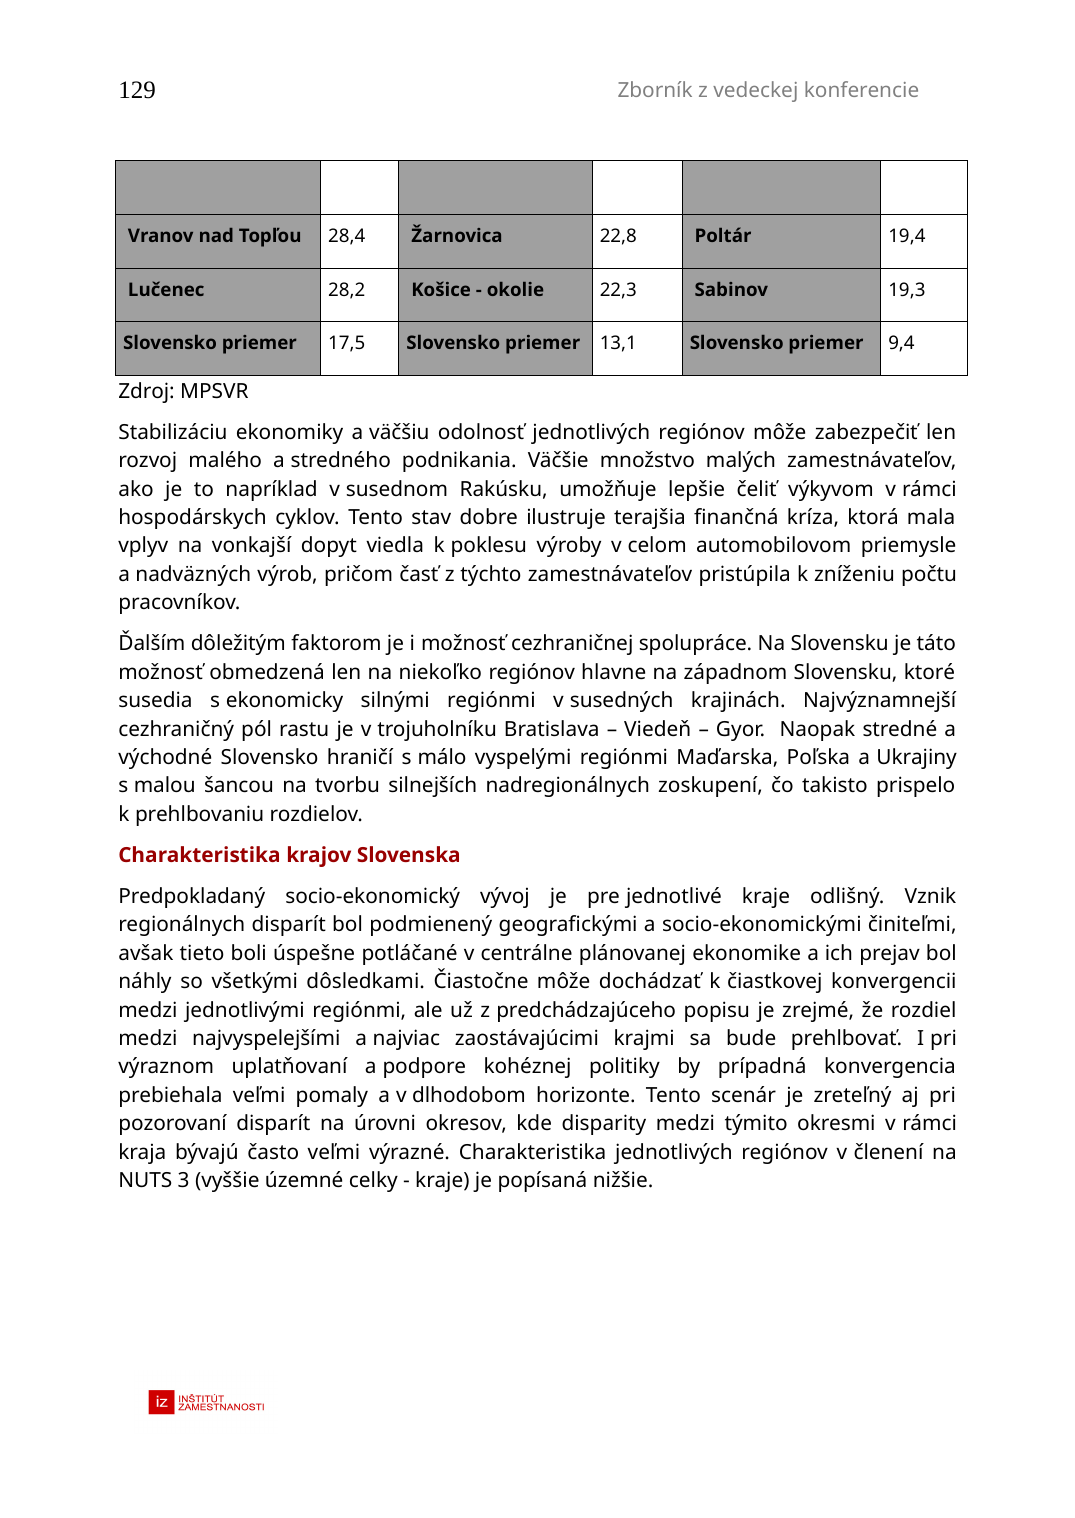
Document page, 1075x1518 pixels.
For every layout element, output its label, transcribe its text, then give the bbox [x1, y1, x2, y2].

table_cell Košice - okolie [399, 269, 592, 321]
table_cell 19,3 [881, 269, 967, 321]
table_cell [881, 161, 967, 214]
table_cell Žarnovica [399, 215, 592, 268]
text Zdroj: MPSVR [118, 376, 957, 404]
table_cell 9,4 [881, 322, 967, 375]
table_cell Slovensko priemer [683, 322, 880, 375]
table_cell [116, 161, 320, 214]
text Predpokladaný socio-ekonomický vývoj je pre jednotlivé kraje odlišný. Vznik regionálnych disparít bol podmienený geografickými a socio-ekonomickými činiteľmi, avšak tieto boli úspešne potláčané v centrálne plánovanej ekonomike a ich prejav bol náhly so všetkými dôsledkami. Čiastočne môže dochádzať k čiastkovej konvergencii medzi jednotlivými regiónmi, ale už z predchádzajúceho popisu je zrejmé, že rozdiel medzi najvyspelejšími a najviac zaostávajúcimi krajmi sa bude prehlbovať. I pri výraznom uplatňovaní a podpore kohéznej politiky by prípadná konvergencia prebiehala veľmi pomaly a v dlhodobom horizonte. Tento scenár je zreteľný aj pri pozorovaní disparít na úrovni okresov, kde disparity medzi týmito okresmi v rámci kraja bývajú často veľmi výrazné. Charakteristika jednotlivých regiónov v členení na NUTS 3 (vyššie územné celky - kraje) je popísaná nižšie. [118, 881, 957, 1194]
table_cell [683, 161, 880, 214]
table_cell [321, 161, 398, 214]
subtitle Charakteristika krajov Slovenska [118, 840, 957, 868]
table_cell Slovensko priemer [399, 322, 592, 375]
table_cell Sabinov [683, 269, 880, 321]
text Stabilizáciu ekonomiky a väčšiu odolnosť jednotlivých regiónov môže zabezpečiť len rozvoj malého a stredného podnikania. Väčšie množstvo malých zamestnávateľov, ako je to napríklad v susednom Rakúsku, umožňuje lepšie čeliť výkyvom v rámci hospodárskych cyklov. Tento stav dobre ilustruje terajšia finančná kríza, ktorá mala vplyv na vonkajší dopyt viedla k poklesu výroby v celom automobilovom priemysle a nadväzných výrob, pričom časť z týchto zamestnávateľov pristúpila k zníženiu počtu pracovníkov. [118, 417, 957, 616]
table_cell [399, 161, 592, 214]
table_cell 28,4 [321, 215, 398, 268]
table_cell 28,2 [321, 269, 398, 321]
table_cell 19,4 [881, 215, 967, 268]
table_cell Lučenec [116, 269, 320, 321]
table_cell 22,8 [593, 215, 682, 268]
table_cell 17,5 [321, 322, 398, 375]
table_cell Poltár [683, 215, 880, 268]
table_cell 22,3 [593, 269, 682, 321]
table_cell Slovensko priemer [116, 322, 320, 375]
table_cell Vranov nad Topľou [116, 215, 320, 268]
table_cell [593, 161, 682, 214]
picture [134, 1370, 278, 1434]
table_cell 13,1 [593, 322, 682, 375]
text Ďalším dôležitým faktorom je i možnosť cezhraničnej spolupráce. Na Slovensku je táto možnosť obmedzená len na niekoľko regiónov hlavne na západnom Slovensku, ktoré susedia s ekonomicky silnými regiónmi v susedných krajinách. Najvýznamnejší cezhraničný pól rastu je v trojuholníku Bratislava – Viedeň – Gyor. Naopak stredné a východné Slovensko hraničí s málo vyspelými regiónmi Maďarska, Poľska a Ukrajiny s malou šancou na tvorbu silnejších nadregionálnych zoskupení, čo takisto prispelo k prehlbovaniu rozdielov. [118, 628, 957, 827]
